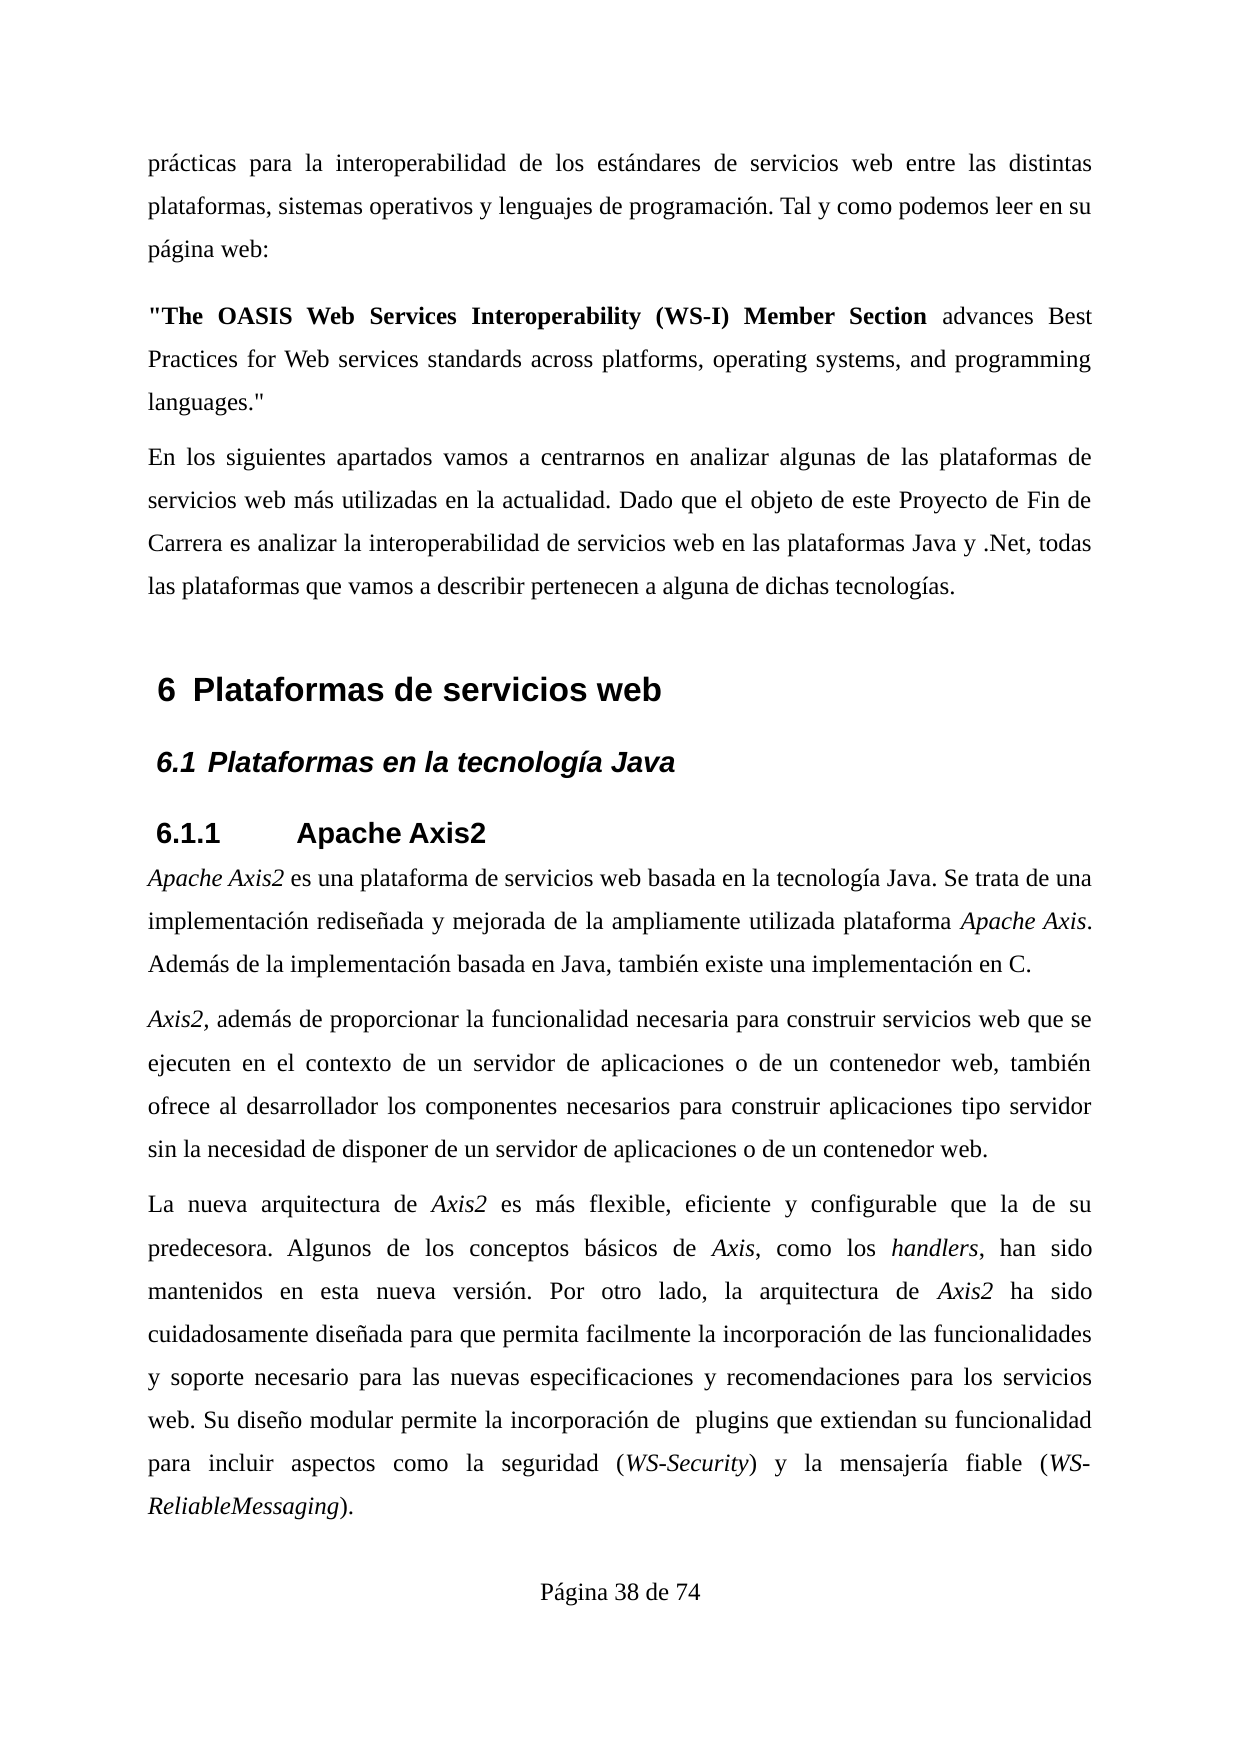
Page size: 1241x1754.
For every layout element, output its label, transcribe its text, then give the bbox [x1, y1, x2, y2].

subtitle Plataformas de servicios web [148, 669, 1093, 708]
text En los siguientes apartados vamos a centrarnos en analizar algunas de las plataformas de servicios web más utilizadas en la actualidad. Dado que el objeto de este Proyecto de Fin de Carrera es analizar la interoperabilidad de servicios web en las plataformas Java y .Net, todas las plataformas que vamos a describir pertenecen a alguna de dichas tecnologías. [148, 442, 1093, 600]
text Apache Axis2 es una plataforma de servicios web basada en la tecnología Java. Se trata de una implementación rediseñada y mejorada de la ampliamente utilizada plataforma Apache Axis. Además de la implementación basada en Java, también existe una implementación en C. [148, 863, 1093, 978]
text "The OASIS Web Services Interoperability (WS-I) Member Section advances Best Practices for Web services standards across platforms, operating systems, and programming languages." [148, 301, 1093, 416]
subtitle Apache Axis2 [148, 817, 1093, 850]
text La nueva arquitectura de Axis2 es más flexible, eficiente y configurable que la de su predecesora. Algunos de los conceptos básicos de Axis, como los handlers, han sido mantenidos en esta nueva versión. Por otro lado, la arquitectura de Axis2 ha sido cuidadosamente diseñada para que permita facilmente la incorporación de las funcionalidades y soporte necesario para las nuevas especificaciones y recomendaciones para los servicios web. Su diseño modular permite la incorporación de plugins que extiendan su funcionalidad para incluir aspectos como la seguridad (WS-Security) y la mensajería fiable (WS-ReliableMessaging). [148, 1189, 1093, 1520]
subtitle Plataformas en la tecnología Java [148, 746, 1093, 779]
text prácticas para la interoperabilidad de los estándares de servicios web entre las distintas plataformas, sistemas operativos y lenguajes de programación. Tal y como podemos leer en su página web: [148, 148, 1093, 263]
text Axis2, además de proporcionar la funcionalidad necesaria para construir servicios web que se ejecuten en el contexto de un servidor de aplicaciones o de un contenedor web, también ofrece al desarrollador los componentes necesarios para construir aplicaciones tipo servidor sin la necesidad de disponer de un servidor de aplicaciones o de un contenedor web. [148, 1004, 1093, 1163]
